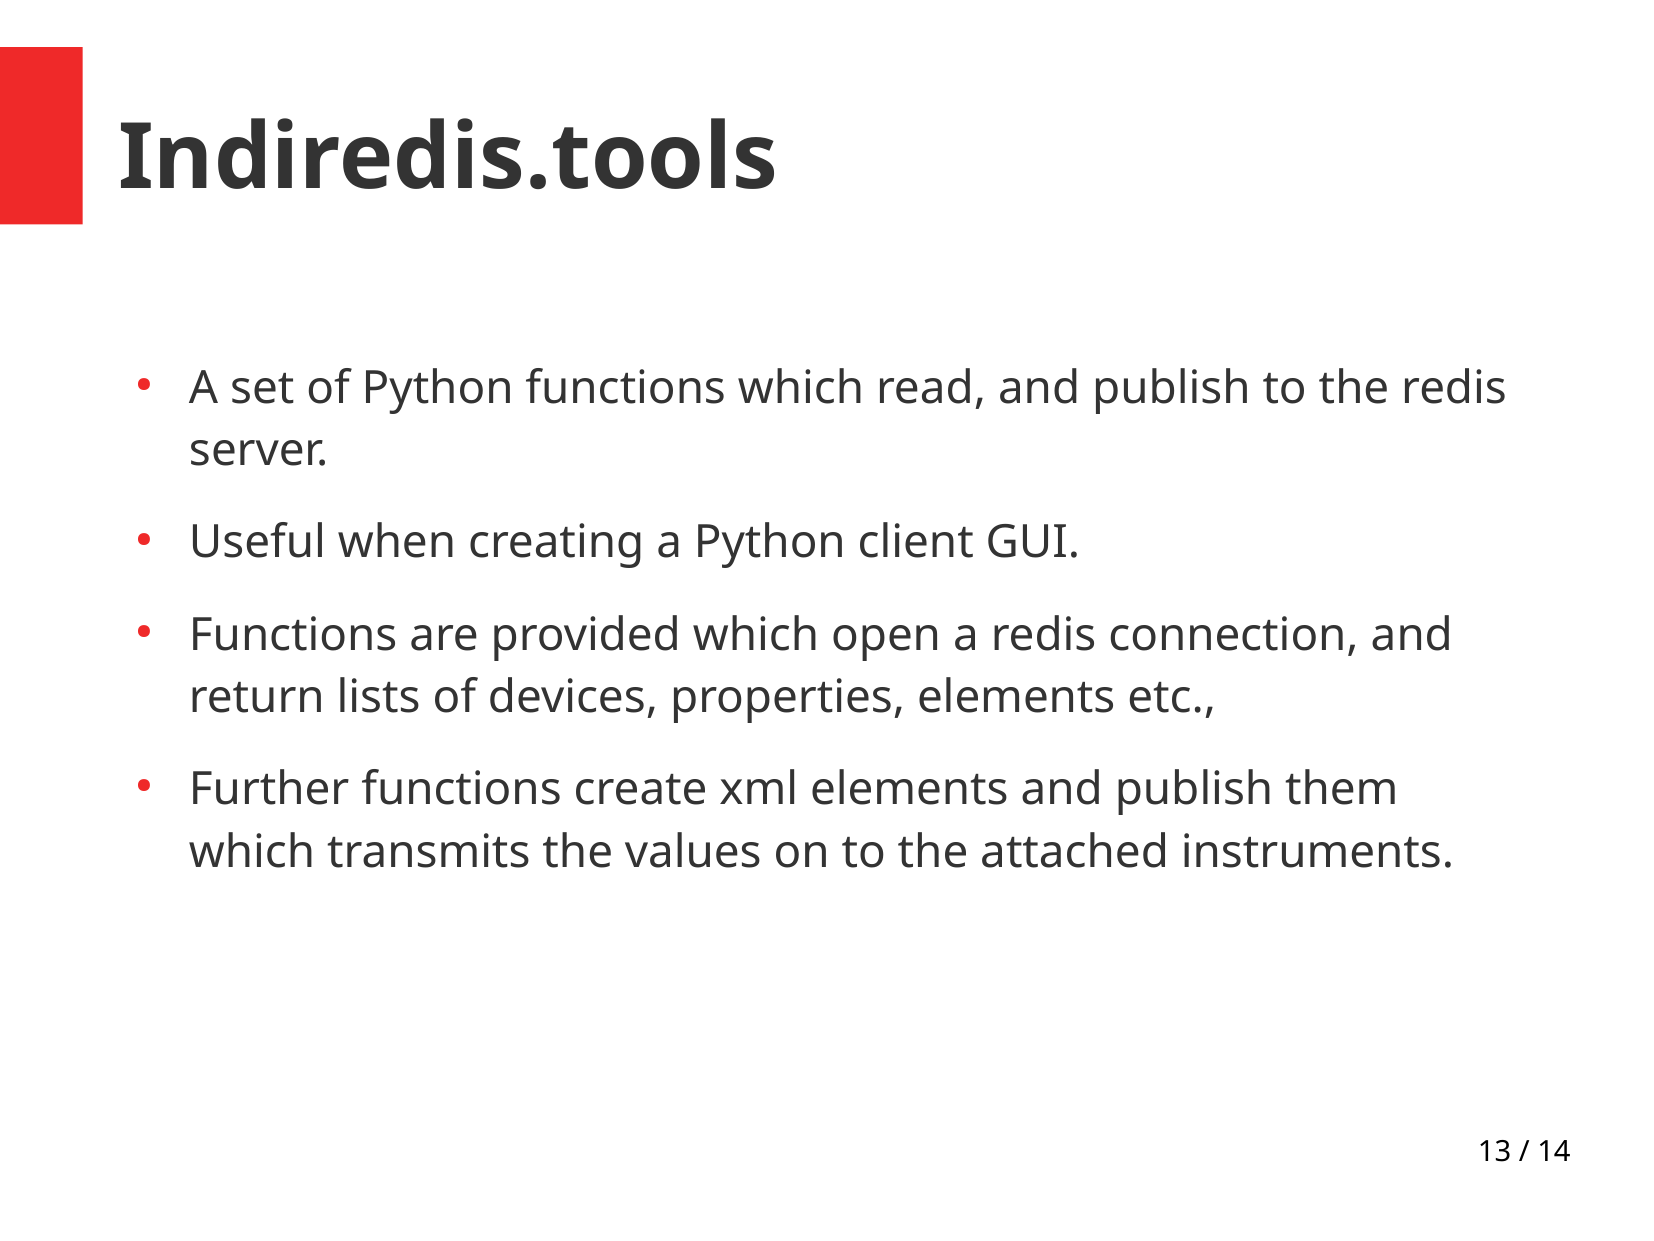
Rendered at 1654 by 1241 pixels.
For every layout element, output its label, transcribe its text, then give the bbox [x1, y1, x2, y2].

list A set of Python functions which read, and publish to the redis server. Useful when creating a Python client GUI. Functions are provided which open a redis connection, and return lists of devices, properties, elements etc., Further functions create xml elements and publish them which transmits the values on to the attached instruments. [118, 354, 1536, 969]
title Indiredis.tools [118, 49, 1571, 257]
